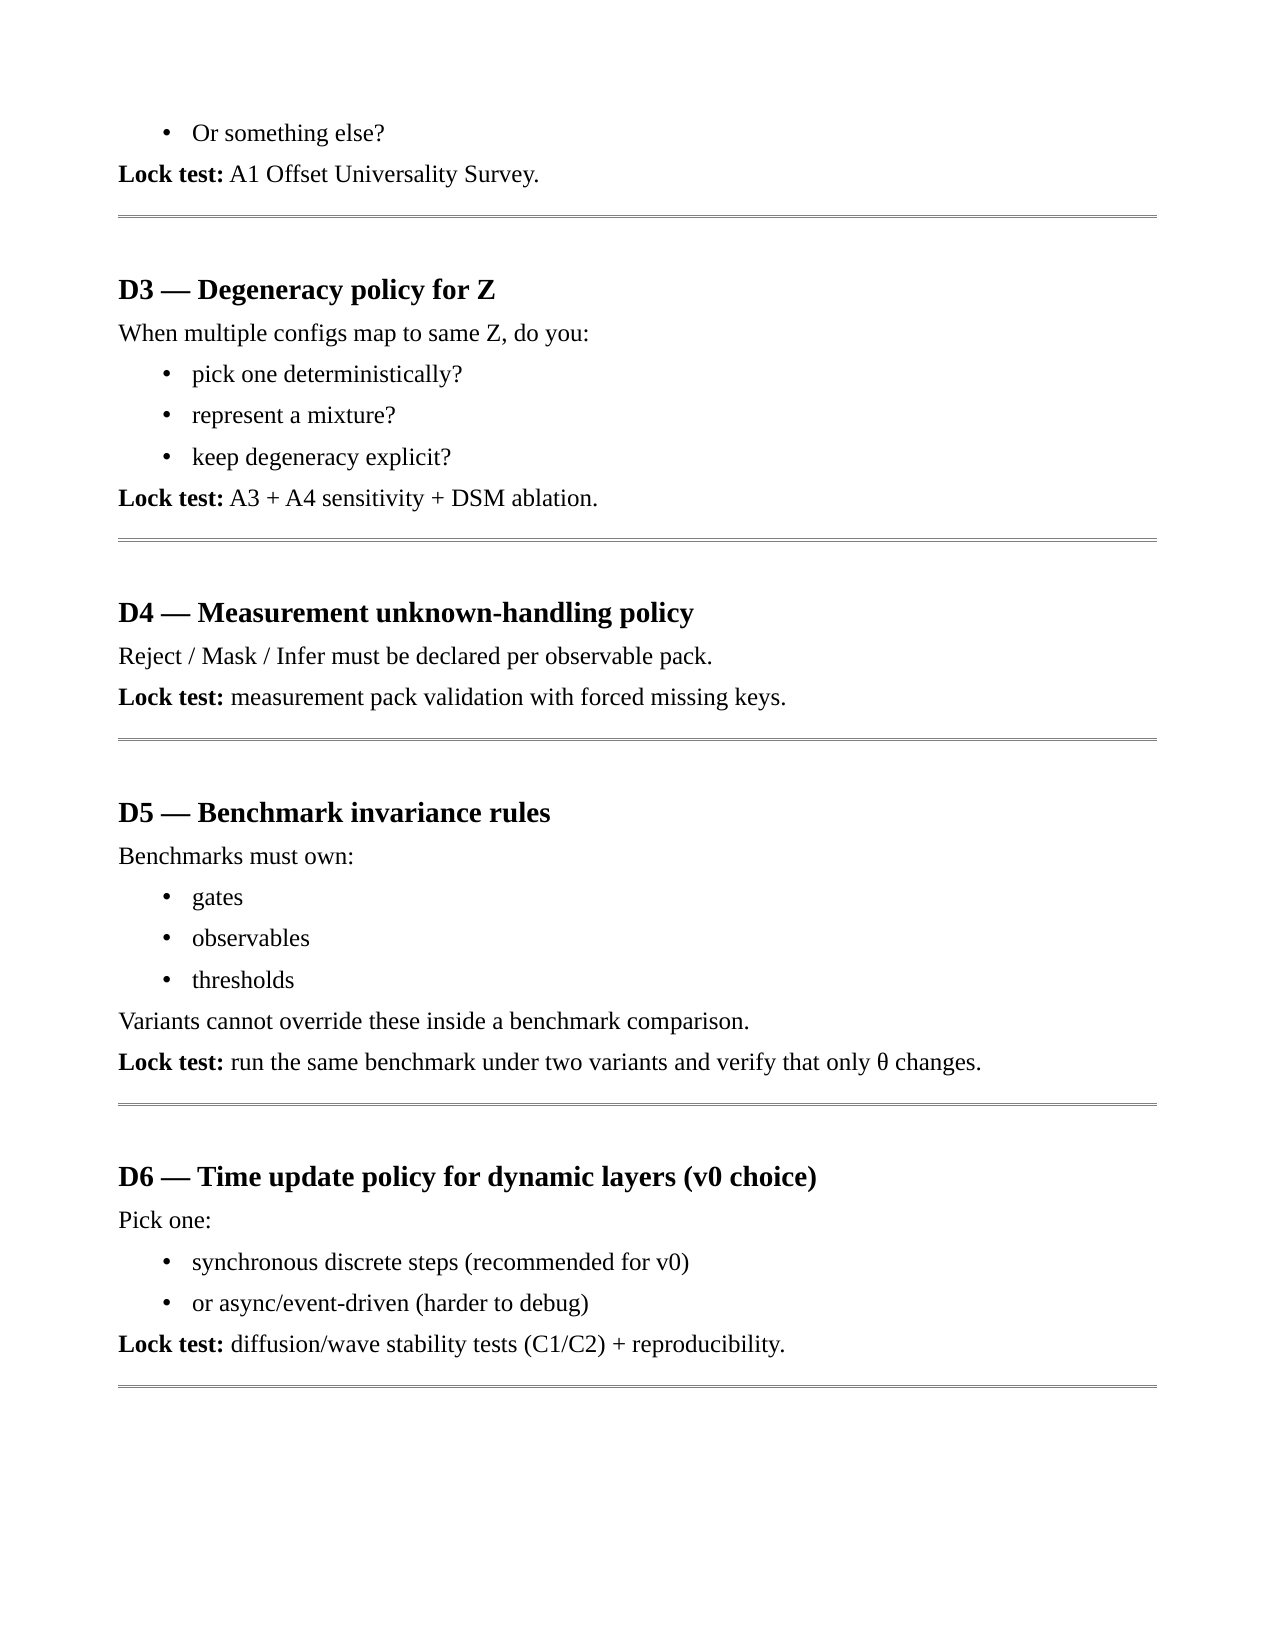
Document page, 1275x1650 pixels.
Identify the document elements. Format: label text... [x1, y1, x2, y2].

text Variants cannot override these inside a benchmark comparison. [118, 1006, 1157, 1035]
list thresholds [162, 965, 1157, 993]
subtitle D5 — Benchmark invariance rules [118, 795, 1157, 828]
subtitle D6 — Time update policy for dynamic layers (v0 choice) [118, 1159, 1157, 1193]
text Lock test: diffusion/wave stability tests (C1/C2) + reproducibility. [118, 1329, 1157, 1358]
text Lock test: measurement pack validation with forced missing keys. [118, 682, 1157, 711]
text Lock test: A3 + A4 sensitivity + DSM ablation. [118, 483, 1157, 512]
list gates [162, 882, 1157, 911]
text Reject / Mask / Infer must be declared per observable pack. [118, 641, 1157, 670]
list pick one deterministically? [162, 359, 1157, 388]
text Lock test: A1 Offset Universality Survey. [118, 159, 1157, 188]
subtitle D4 — Measurement unknown-handling policy [118, 595, 1157, 629]
list keep degeneracy explicit? [162, 442, 1157, 470]
subtitle D3 — Degeneracy policy for Z [118, 272, 1157, 305]
text Benchmarks must own: [118, 841, 1157, 870]
text Pick one: [118, 1206, 1157, 1234]
list observables [162, 923, 1157, 952]
list Or something else? [162, 118, 1157, 147]
text Lock test: run the same benchmark under two variants and verify that only θ changes. [118, 1047, 1157, 1076]
list or async/event-driven (harder to debug) [162, 1288, 1157, 1317]
list represent a mixture? [162, 400, 1157, 429]
list synchronous discrete steps (recommended for v0) [162, 1247, 1157, 1276]
text When multiple configs map to same Z, do you: [118, 318, 1157, 347]
